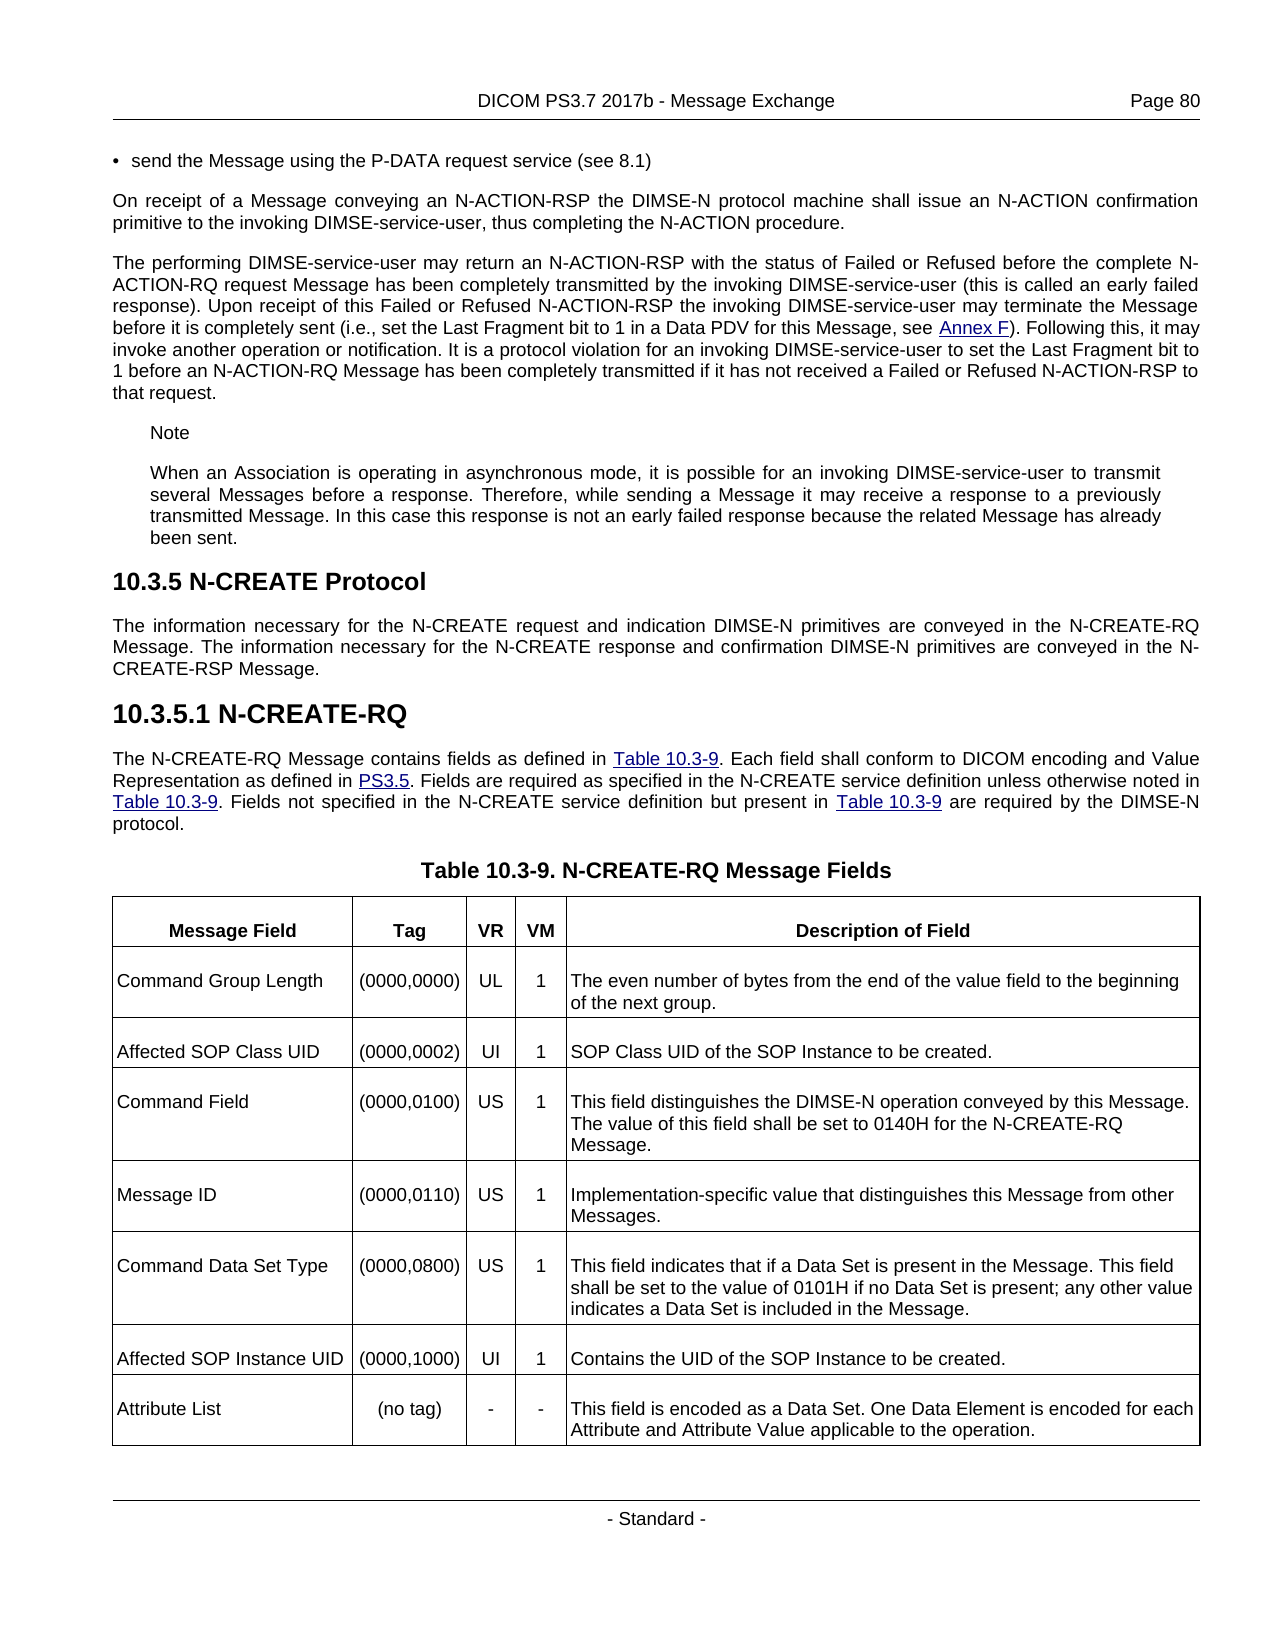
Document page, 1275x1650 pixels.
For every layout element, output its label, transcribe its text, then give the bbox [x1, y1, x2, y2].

table_cell Command Group Length [113, 947, 352, 1017]
text 10.3.5.1 N-CREATE-RQ [112, 698, 1200, 729]
table_cell 1 [516, 1232, 566, 1324]
table_cell Affected SOP Instance UID [113, 1325, 352, 1373]
table_cell - [467, 1375, 515, 1445]
text On receipt of a Message conveying an N-ACTION-RSP the DIMSE-N protocol machine shall issue an N-ACTION confirmation primitive to the invoking DIMSE-service-user, thus completing the N-ACTION procedure. [112, 190, 1200, 233]
table_cell - [516, 1375, 566, 1445]
table_header VM [516, 897, 566, 946]
table_cell The even number of bytes from the end of the value field to the beginning of the next group. [567, 947, 1199, 1017]
table_cell US [467, 1161, 515, 1231]
table_cell UI [467, 1325, 515, 1373]
table_cell This field distinguishes the DIMSE-N operation conveyed by this Message. The value of this field shall be set to 0140H for the N-CREATE-RQ Message. [567, 1068, 1199, 1160]
table_cell (0000,0002) [353, 1018, 466, 1067]
table_cell This field is encoded as a Data Set. One Data Element is encoded for each Attribute and Attribute Value applicable to the operation. [567, 1375, 1199, 1445]
text Table 10.3-9. N-CREATE-RQ Message Fields [112, 857, 1200, 883]
text The N-CREATE-RQ Message contains fields as defined in Table 10.3-9. Each field shall conform to DICOM encoding and Value Representation as defined in PS3.5. Fields are required as specified in the N-CREATE service definition unless otherwise noted in Table 10.3-9. Fields not specified in the N-CREATE service definition but present in Table 10.3-9 are required by the DIMSE-N protocol. [112, 748, 1200, 834]
table_header VR [467, 897, 515, 946]
table_cell (0000,0800) [353, 1232, 466, 1324]
table_cell US [467, 1068, 515, 1160]
table_cell 1 [516, 1325, 566, 1373]
table_header Description of Field [567, 897, 1199, 946]
table_cell Command Field [113, 1068, 352, 1160]
table_cell (0000,0000) [353, 947, 466, 1017]
table_cell 1 [516, 947, 566, 1017]
table_cell UL [467, 947, 515, 1017]
table_cell UI [467, 1018, 515, 1067]
table_cell Affected SOP Class UID [113, 1018, 352, 1067]
table_header Message Field [113, 897, 352, 946]
table_cell (0000,1000) [353, 1325, 466, 1373]
text When an Association is operating in asynchronous mode, it is possible for an invoking DIMSE-service-user to transmit several Messages before a response. Therefore, while sending a Message it may receive a response to a previously transmitted Message. In this case this response is not an early failed response because the related Message has already been sent. [150, 462, 1162, 548]
table_cell Attribute List [113, 1375, 352, 1445]
text 10.3.5 N-CREATE Protocol [112, 567, 1200, 596]
table_header Tag [353, 897, 466, 946]
table_cell Message ID [113, 1161, 352, 1231]
list send the Message using the P-DATA request service (see 8.1) [112, 150, 1200, 172]
text The performing DIMSE-service-user may return an N-ACTION-RSP with the status of Failed or Refused before the complete N-ACTION-RQ request Message has been completely transmitted by the invoking DIMSE-service-user (this is called an early failed response). Upon receipt of this Failed or Refused N-ACTION-RSP the invoking DIMSE-service-user may terminate the Message before it is completely sent (i.e., set the Last Fragment bit to 1 in a Data PDV for this Message, see Annex F). Following this, it may invoke another operation or notification. It is a protocol violation for an invoking DIMSE-service-user to set the Last Fragment bit to 1 before an N-ACTION-RQ Message has been completely transmitted if it has not received a Failed or Refused N-ACTION-RSP to that request. [112, 252, 1200, 403]
table_cell 1 [516, 1161, 566, 1231]
table_cell (no tag) [353, 1375, 466, 1445]
table_cell US [467, 1232, 515, 1324]
table_cell 1 [516, 1068, 566, 1160]
text The information necessary for the N-CREATE request and indication DIMSE-N primitives are conveyed in the N-CREATE-RQ Message. The information necessary for the N-CREATE response and confirmation DIMSE-N primitives are conveyed in the N-CREATE-RSP Message. [112, 615, 1200, 679]
text Note [150, 422, 1162, 443]
table_cell Contains the UID of the SOP Instance to be created. [567, 1325, 1199, 1373]
table_cell SOP Class UID of the SOP Instance to be created. [567, 1018, 1199, 1067]
table_cell (0000,0100) [353, 1068, 466, 1160]
table_cell (0000,0110) [353, 1161, 466, 1231]
table_cell Command Data Set Type [113, 1232, 352, 1324]
table_cell This field indicates that if a Data Set is present in the Message. This field shall be set to the value of 0101H if no Data Set is present; any other value indicates a Data Set is included in the Message. [567, 1232, 1199, 1324]
table_cell 1 [516, 1018, 566, 1067]
table_cell Implementation-specific value that distinguishes this Message from other Messages. [567, 1161, 1199, 1231]
